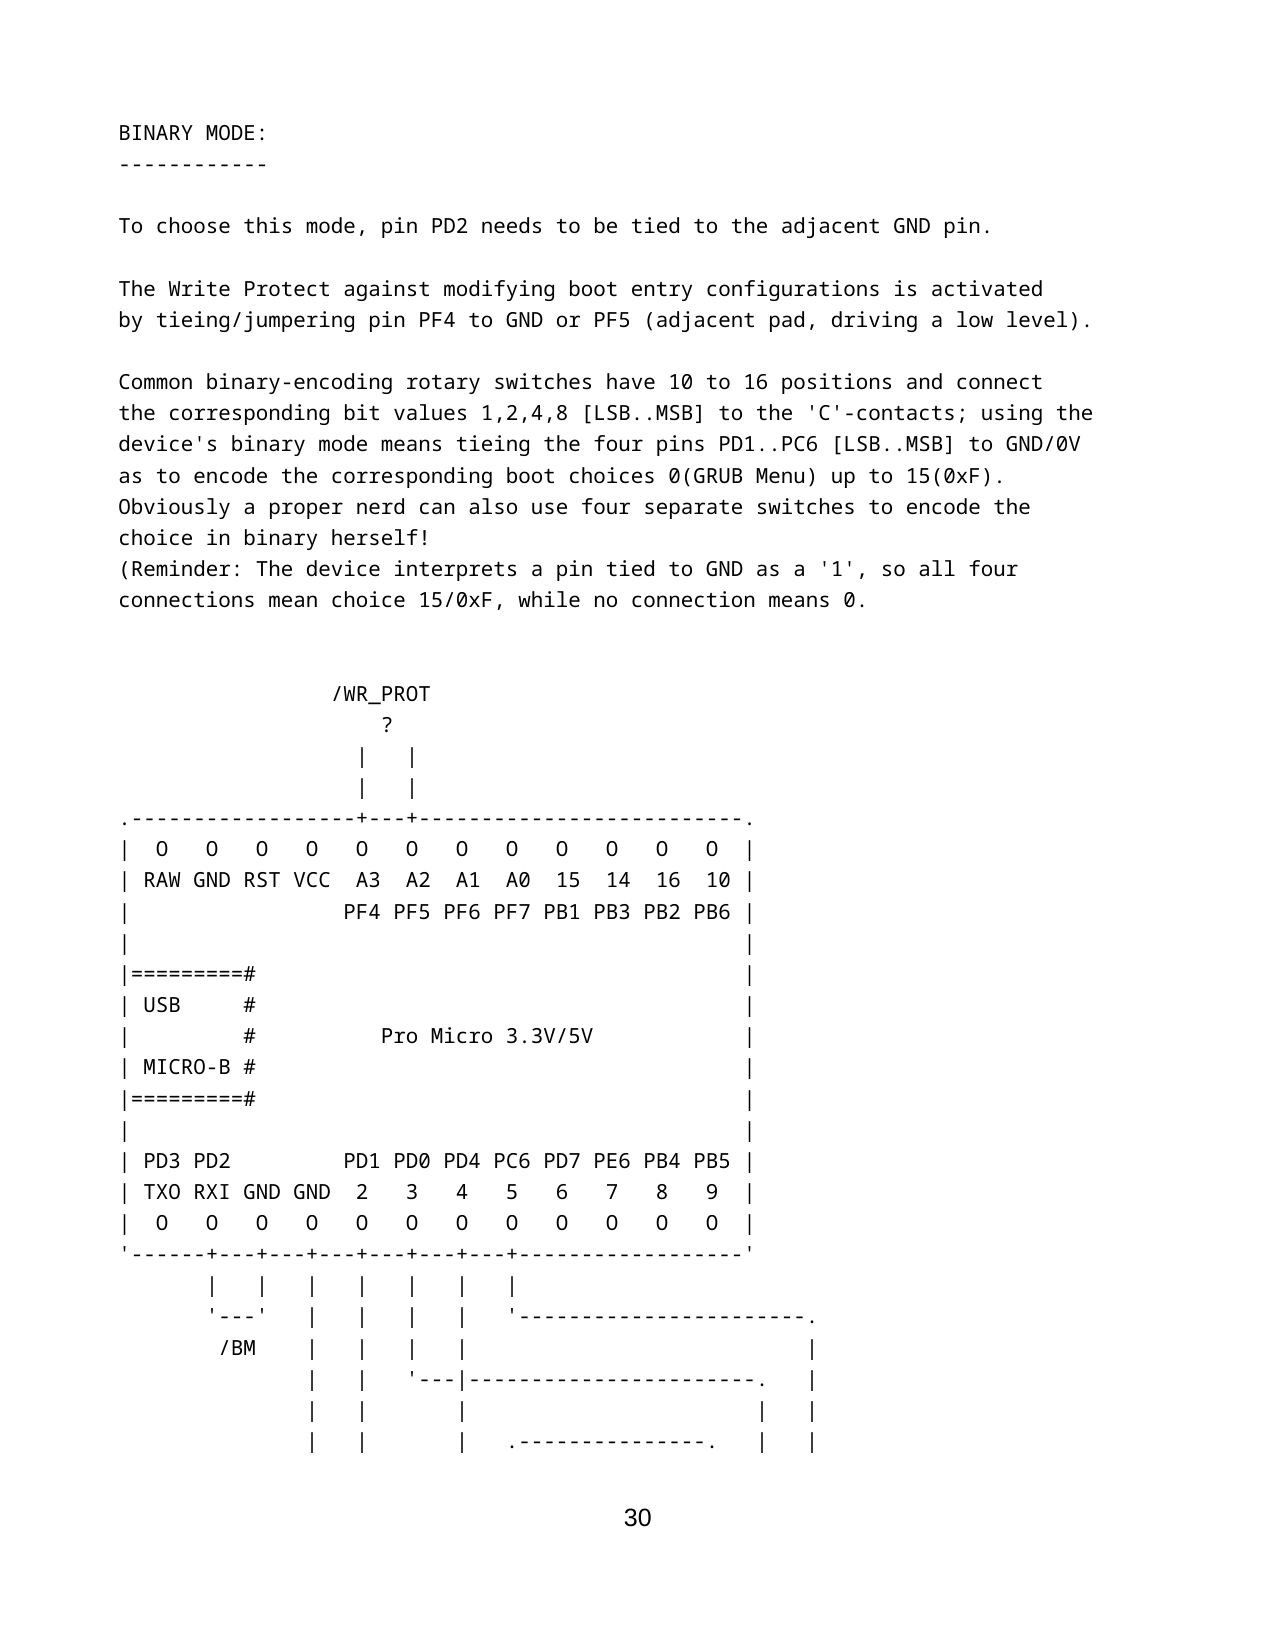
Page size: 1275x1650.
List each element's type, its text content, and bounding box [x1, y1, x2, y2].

text connections mean choice 15/0xF, while no connection means 0. [118, 585, 1157, 614]
text | USB # | [118, 990, 1157, 1019]
text |=========# | [118, 1084, 1157, 1112]
text | # Pro Micro 3.3V/5V | [118, 1021, 1157, 1050]
text To choose this mode, pin PD2 needs to be tied to the adjacent GND pin. [118, 212, 1157, 240]
text | | [118, 772, 1157, 801]
text Obviously a proper nerd can also use four separate switches to encode the [118, 492, 1157, 520]
text device's binary mode means tieing the four pins PD1..PC6 [LSB..MSB] to GND/0V [118, 429, 1157, 458]
text BINARY MODE: [118, 118, 1157, 147]
text | MICRO-B # | [118, 1052, 1157, 1081]
text as to encode the corresponding boot choices 0(GRUB Menu) up to 15(0xF). [118, 461, 1157, 489]
text /BM | | | | | [118, 1333, 1157, 1361]
text (Reminder: The device interprets a pin tied to GND as a '1', so all four [118, 554, 1157, 583]
text choice in binary herself! [118, 523, 1157, 551]
text | PD3 PD2 PD1 PD0 PD4 PC6 PD7 PE6 PB4 PB5 | [118, 1146, 1157, 1174]
text | | '---|-----------------------. | [118, 1364, 1157, 1392]
text The Write Protect against modifying boot entry configurations is activated [118, 274, 1157, 302]
text | O O O O O O O O O O O O | [118, 834, 1157, 863]
text Common binary-encoding rotary switches have 10 to 16 positions and connect [118, 367, 1157, 396]
text '---' | | | | '-----------------------. [118, 1302, 1157, 1330]
text /WR_PROT [118, 679, 1157, 707]
text | RAW GND RST VCC A3 A2 A1 A0 15 14 16 10 | [118, 866, 1157, 894]
text | | [118, 928, 1157, 956]
text ? [118, 710, 1157, 738]
text |=========# | [118, 959, 1157, 987]
text | | [118, 741, 1157, 769]
text by tieing/jumpering pin PF4 to GND or PF5 (adjacent pad, driving a low level). [118, 305, 1157, 333]
text | | | .---------------. | | [118, 1426, 1157, 1455]
text | O O O O O O O O O O O O | [118, 1208, 1157, 1237]
text | | [118, 1115, 1157, 1143]
text | TXO RXI GND GND 2 3 4 5 6 7 8 9 | [118, 1177, 1157, 1206]
text | | | | | [118, 1395, 1157, 1423]
text '------+---+---+---+---+---+---+------------------' [118, 1239, 1157, 1268]
text | | | | | | | [118, 1271, 1157, 1299]
text the corresponding bit values 1,2,4,8 [LSB..MSB] to the 'C'-contacts; using the [118, 398, 1157, 427]
text ------------ [118, 149, 1157, 178]
text .------------------+---+--------------------------. [118, 803, 1157, 832]
text | PF4 PF5 PF6 PF7 PB1 PB3 PB2 PB6 | [118, 897, 1157, 925]
